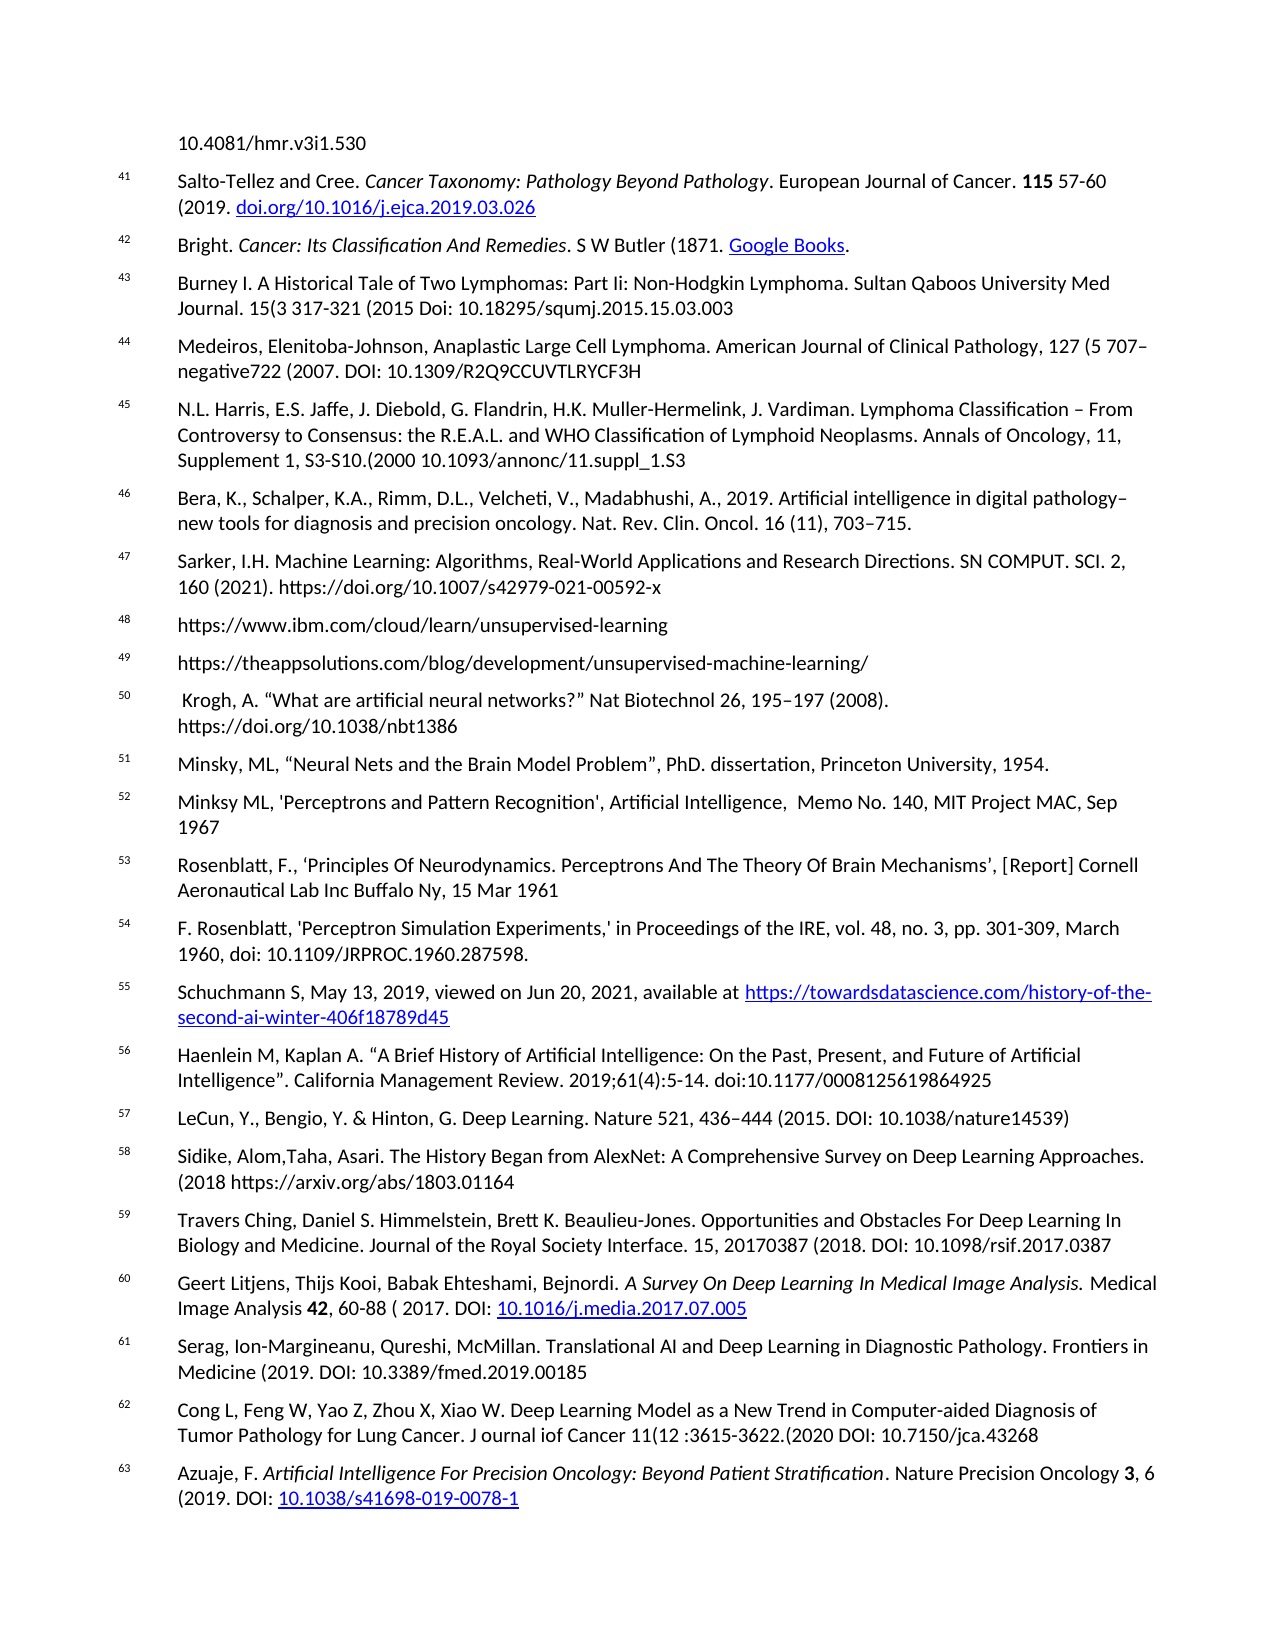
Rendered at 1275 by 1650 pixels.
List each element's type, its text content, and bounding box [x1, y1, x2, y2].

text Cong L, Feng W, Yao Z, Zhou X, Xiao W. Deep Learning Model as a New Trend in Computer-aided Diagnosis of Tumor Pathology for Lung Cancer. J ournal iof Cancer 11(12 :3615-3622.(2020 DOI: 10.7150/jca.43268 [118, 1397, 1157, 1448]
text Azuaje, F. Artificial Intelligence For Precision Oncology: Beyond Patient Stratification. Nature Precision Oncology 3, 6 (2019. DOI: 10.1038/s41698-019-0078-1 [118, 1460, 1157, 1511]
text Schuchmann S, May 13, 2019, viewed on Jun 20, 2021, available at https://towardsdatascience.com/history-of-the-second-ai-winter-406f18789d45 [118, 979, 1157, 1030]
text Bright. Cancer: Its Classification And Remedies. S W Butler (1871. Google Books. [118, 232, 1157, 257]
text Haenlein M, Kaplan A. “A Brief History of Artificial Intelligence: On the Past, Present, and Future of Artificial Intelligence”. California Management Review. 2019;61(4):5-14. doi:10.1177/0008125619864925 [118, 1042, 1157, 1093]
text Sarker, I.H. Machine Learning: Algorithms, Real-World Applications and Research Directions. SN COMPUT. SCI. 2, 160 (2021). https://doi.org/10.1007/s42979-021-00592-x [118, 548, 1157, 599]
text Krogh, A. “What are artificial neural networks?” Nat Biotechnol 26, 195–197 (2008). https://doi.org/10.1038/nbt1386 [118, 688, 1157, 738]
text Travers Ching, Daniel S. Himmelstein, Brett K. Beaulieu-Jones. Opportunities and Obstacles For Deep Learning In Biology and Medicine. Journal of the Royal Society Interface. 15, 20170387 (2018. DOI: 10.1098/rsif.2017.0387 [118, 1207, 1157, 1258]
text N.L. Harris, E.S. Jaffe, J. Diebold, G. Flandrin, H.K. Muller-Hermelink, J. Vardiman. Lymphoma Classification – From Controversy to Consensus: the R.E.A.L. and WHO Classification of Lymphoid Neoplasms. Annals of Oncology, 11, Supplement 1, S3-S10.(2000 10.1093/annonc/11.suppl_1.S3 [118, 396, 1157, 473]
text LeCun, Y., Bengio, Y. & Hinton, G. Deep Learning. Nature 521, 436–444 (2015. DOI: 10.1038/nature14539) [118, 1106, 1157, 1131]
text Salto-Tellez and Cree. Cancer Taxonomy: Pathology Beyond Pathology. European Journal of Cancer. 115 57-60 (2019. doi.org/10.1016/j.ejca.2019.03.026 [118, 168, 1157, 219]
text Burney I. A Historical Tale of Two Lymphomas: Part Ii: Non-Hodgkin Lymphoma. Sultan Qaboos University Med Journal. 15(3 317-321 (2015 Doi: 10.18295/squmj.2015.15.03.003 [118, 270, 1157, 321]
text Serag, Ion-Margineanu, Qureshi, McMillan. Translational AI and Deep Learning in Diagnostic Pathology. Frontiers in Medicine (2019. DOI: 10.3389/fmed.2019.00185 [118, 1333, 1157, 1384]
text Minksy ML, 'Perceptrons and Pattern Recognition', Artificial Intelligence, Memo No. 140, MIT Project MAC, Sep 1967 [118, 789, 1157, 840]
text https://www.ibm.com/cloud/learn/unsupervised-learning [118, 612, 1157, 637]
text Geert Litjens, Thijs Kooi, Babak Ehteshami, Bejnordi. A Survey On Deep Learning In Medical Image Analysis. Medical Image Analysis 42, 60-88 ( 2017. DOI: 10.1016/j.media.2017.07.005 [118, 1270, 1157, 1321]
text Sidike, Alom,Taha, Asari. The History Began from AlexNet: A Comprehensive Survey on Deep Learning Approaches. (2018 https://arxiv.org/abs/1803.01164 [118, 1143, 1157, 1194]
text https://theappsolutions.com/blog/development/unsupervised-machine-learning/ [118, 650, 1157, 675]
text Bera, K., Schalper, K.A., Rimm, D.L., Velcheti, V., Madabhushi, A., 2019. Artificial intelligence in digital pathology–new tools for diagnosis and precision oncology. Nat. Rev. Clin. Oncol. 16 (11), 703–715. [118, 485, 1157, 536]
text 10.4081/hmr.v3i1.530 [118, 131, 1157, 156]
text Medeiros, Elenitoba-Johnson, Anaplastic Large Cell Lymphoma. American Journal of Clinical Pathology, 127 (5 707–negative722 (2007. DOI: 10.1309/R2Q9CCUVTLRYCF3H [118, 333, 1157, 384]
text Rosenblatt, F., ‘Principles Of Neurodynamics. Perceptrons And The Theory Of Brain Mechanisms’, [Report] Cornell Aeronautical Lab Inc Buffalo Ny, 15 Mar 1961 [118, 852, 1157, 903]
text F. Rosenblatt, 'Perceptron Simulation Experiments,' in Proceedings of the IRE, vol. 48, no. 3, pp. 301-309, March 1960, doi: 10.1109/JRPROC.1960.287598. [118, 916, 1157, 966]
text Minsky, ML, “Neural Nets and the Brain Model Problem”, PhD. dissertation, Princeton University, 1954. [118, 751, 1157, 776]
